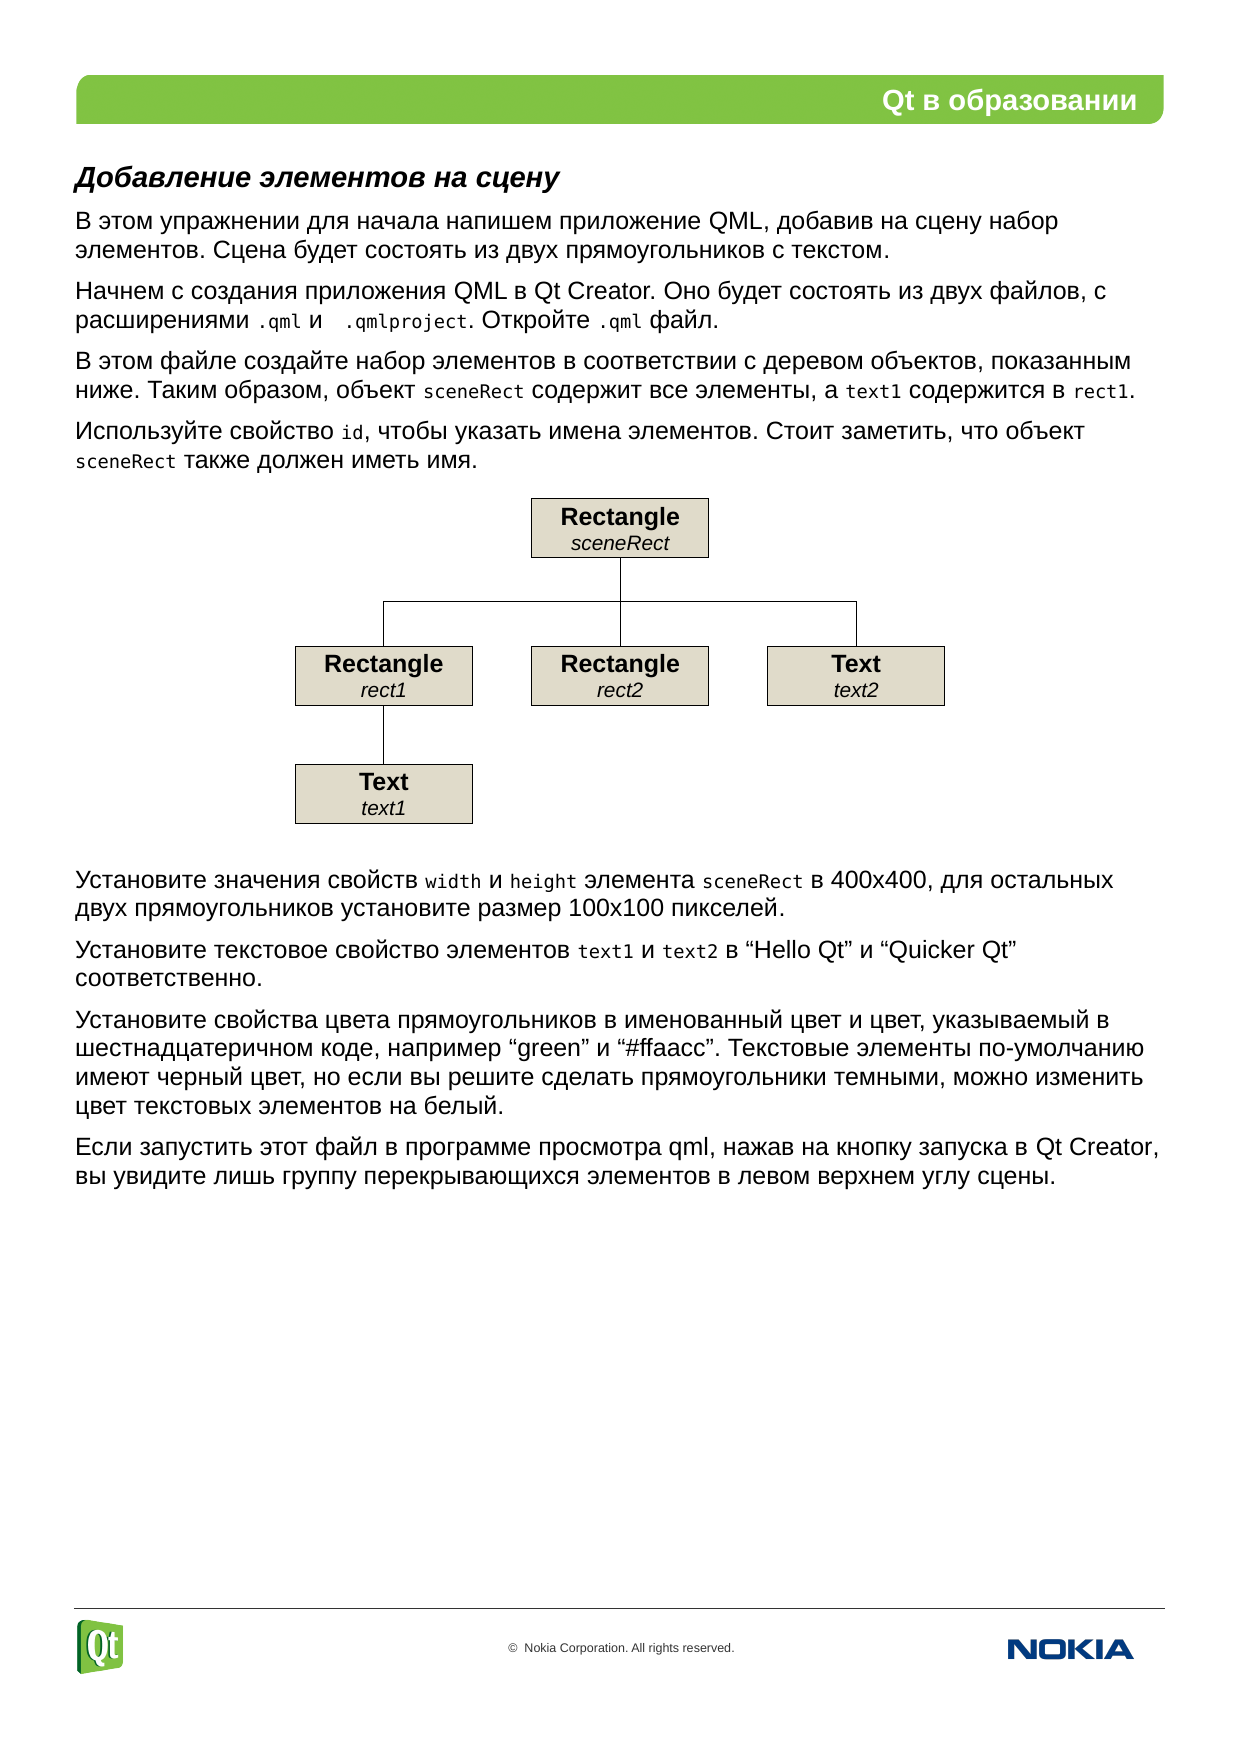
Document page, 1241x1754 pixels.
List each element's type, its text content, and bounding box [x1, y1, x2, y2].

picture [73, 1615, 127, 1679]
text Начнем с создания приложения QML в Qt Creator. Оно будет состоять из двух файлов, с расширениями .qml и .qmlproject. Откройте .qml файл. [75, 276, 1165, 333]
text В этом упражнении для начала напишем приложение QML, добавив на сцену набор элементов. Сцена будет состоять из двух прямоугольников с текстом. [75, 206, 1165, 263]
text Установите текстовое свойство элементов text1 и text2 в “Hello Qt” и “Quicker Qt” соответственно. [75, 935, 1165, 992]
text Установите свойства цвета прямоугольников в именованный цвет и цвет, указываемый в шестнадцатеричном коде, например “green” и “#ffaacc”. Текстовые элементы по-умолчанию имеют черный цвет, но если вы решите сделать прямоугольники темными, можно изменить цвет текстовых элементов на белый. [75, 1005, 1165, 1120]
picture [76, 75, 1164, 124]
text В этом файле создайте набор элементов в соответствии с деревом объектов, показанным ниже. Таким образом, объект sceneRect содержит все элементы, а text1 содержится в rect1. [75, 346, 1165, 403]
text Установите значения свойств width и height элемента sceneRect в 400x400, для остальных двух прямоугольников установите размер 100x100 пикселей. [75, 865, 1165, 922]
subtitle Добавление элементов на сцену [75, 160, 1165, 193]
text Используйте свойство id, чтобы указать имена элементов. Стоит заметить, что объект sceneRect также должен иметь имя. [75, 416, 1165, 473]
picture [978, 1610, 1164, 1688]
text Если запустить этот файл в программе просмотра qml, нажав на кнопку запуска в Qt Creator, вы увидите лишь группу перекрывающихся элементов в левом верхнем углу сцены. [75, 1132, 1165, 1190]
